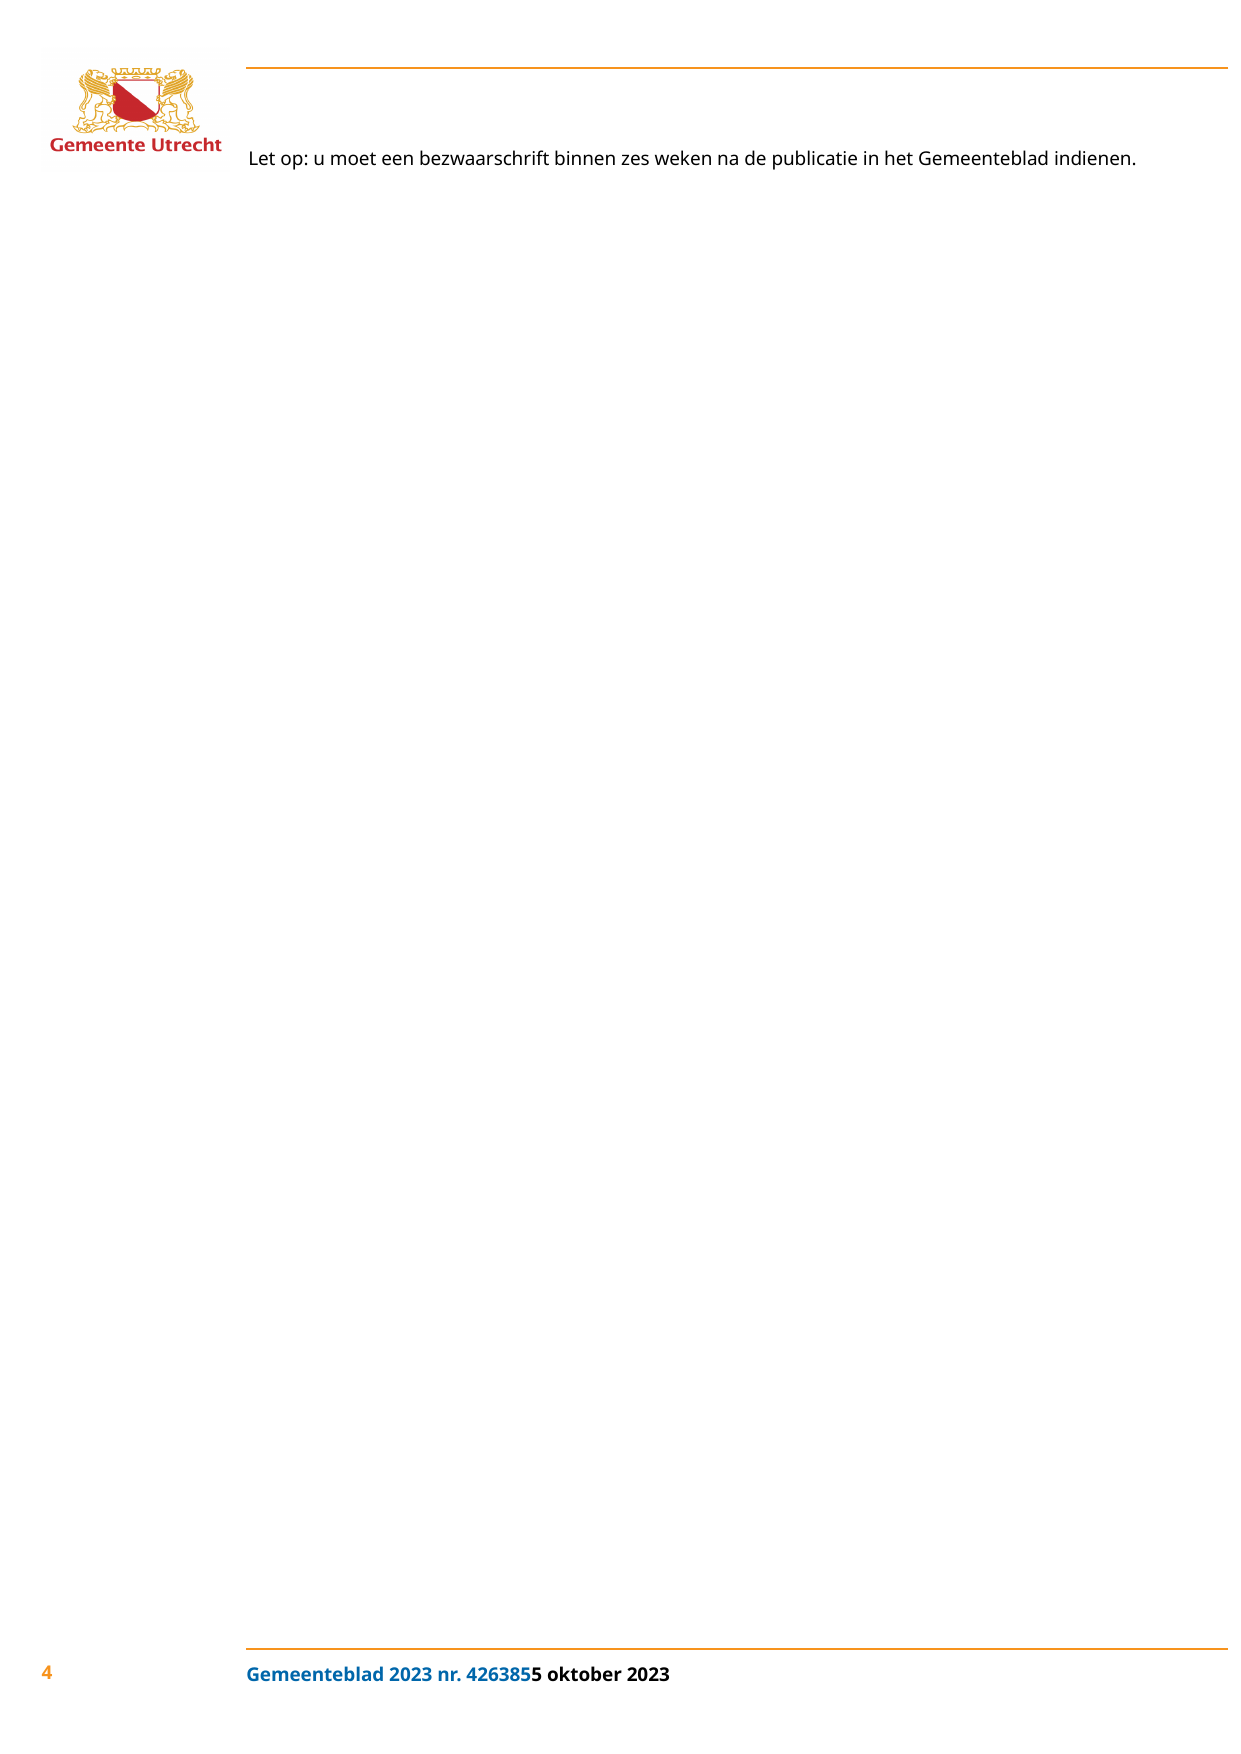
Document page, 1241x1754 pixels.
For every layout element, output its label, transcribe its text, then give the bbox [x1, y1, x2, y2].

picture [41, 47, 231, 172]
text Let op: u moet een bezwaarschrift binnen zes weken na de publicatie in het Gemeenteblad indienen. [248, 145, 1152, 171]
